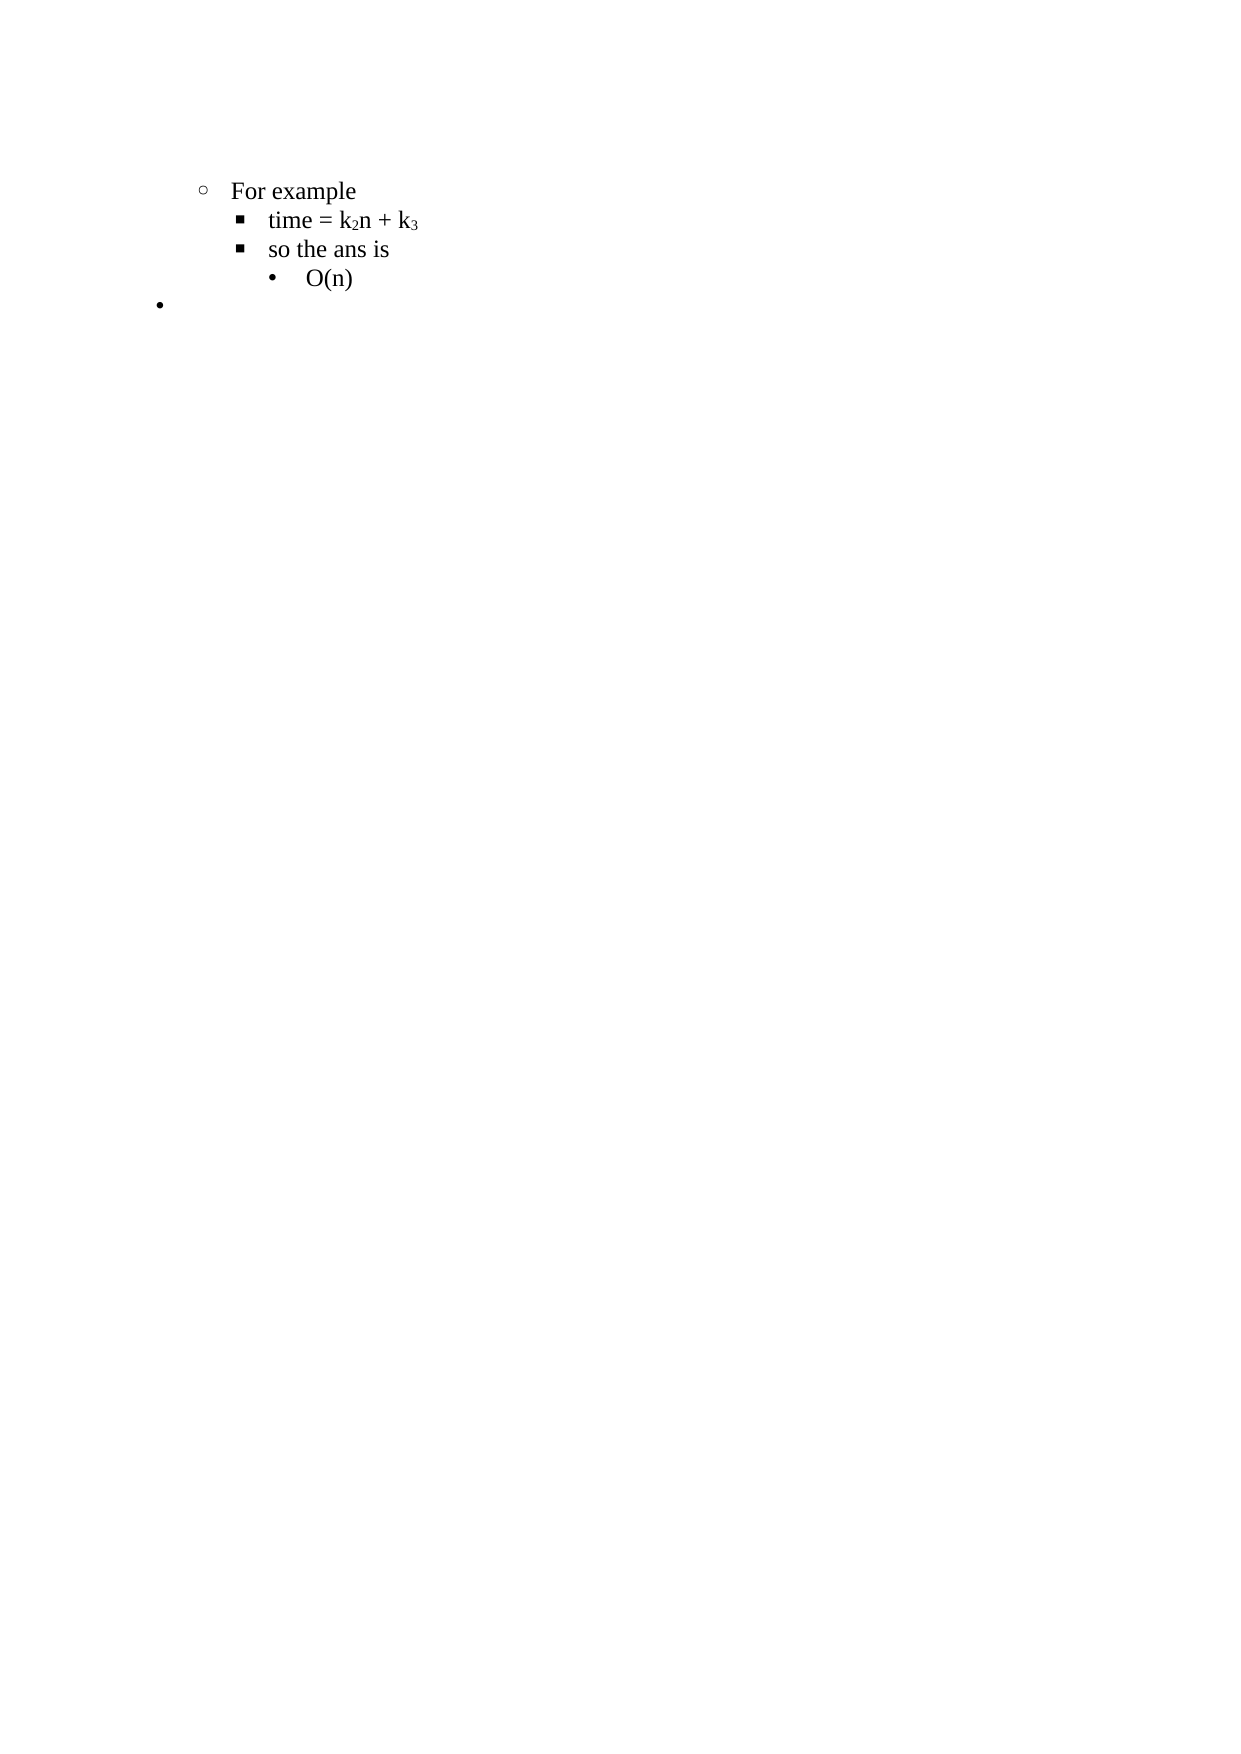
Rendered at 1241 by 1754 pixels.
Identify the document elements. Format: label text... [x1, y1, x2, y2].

list For example [193, 176, 1122, 205]
list time = k2n + k3 [231, 205, 1122, 234]
list so the ans is [231, 234, 1122, 263]
list O(n) [268, 263, 1122, 291]
